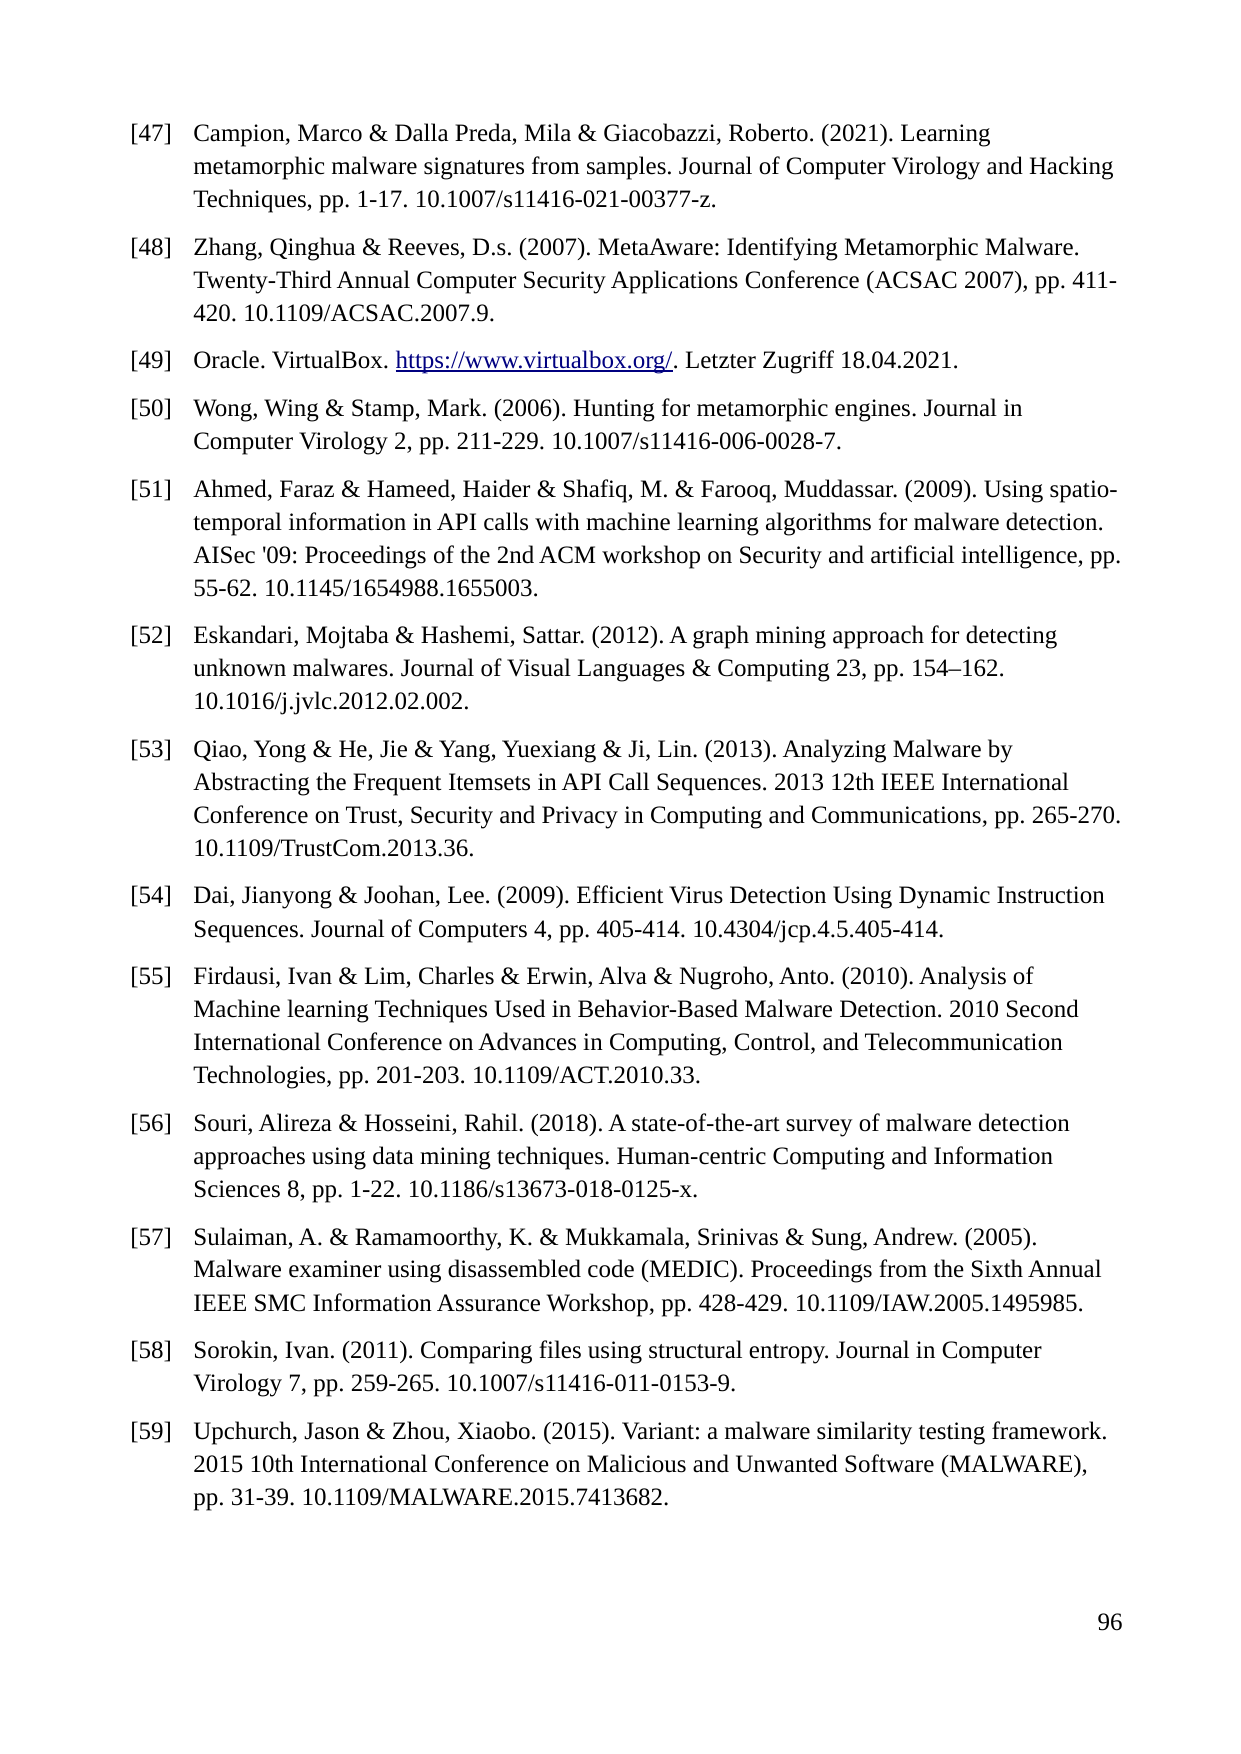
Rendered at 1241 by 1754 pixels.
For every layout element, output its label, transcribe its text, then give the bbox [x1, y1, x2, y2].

list Souri, Alireza & Hosseini, Rahil. (2018). A state-of-the-art survey of malware detection approaches using data mining techniques. Human-centric Computing and Information Sciences 8, pp. 1-22. 10.1186/s13673-018-0125-x. [130, 1108, 1122, 1203]
list Zhang, Qinghua & Reeves, D.s. (2007). MetaAware: Identifying Metamorphic Malware. Twenty-Third Annual Computer Security Applications Conference (ACSAC 2007), pp. 411-420. 10.1109/ACSAC.2007.9. [130, 232, 1122, 327]
list Campion, Marco & Dalla Preda, Mila & Giacobazzi, Roberto. (2021). Learning metamorphic malware signatures from samples. Journal of Computer Virology and Hacking Techniques, pp. 1-17. 10.1007/s11416-021-00377-z. [130, 118, 1122, 213]
list Eskandari, Mojtaba & Hashemi, Sattar. (2012). A graph mining approach for detecting unknown malwares. Journal of Visual Languages & Computing 23, pp. 154–162. 10.1016/j.jvlc.2012.02.002. [130, 620, 1122, 715]
list Sulaiman, A. & Ramamoorthy, K. & Mukkamala, Srinivas & Sung, Andrew. (2005). Malware examiner using disassembled code (MEDIC). Proceedings from the Sixth Annual IEEE SMC Information Assurance Workshop, pp. 428-429. 10.1109/IAW.2005.1495985. [130, 1222, 1122, 1316]
list Firdausi, Ivan & Lim, Charles & Erwin, Alva & Nugroho, Anto. (2010). Analysis of Machine learning Techniques Used in Behavior-Based Malware Detection. 2010 Second International Conference on Advances in Computing, Control, and Telecommunication Technologies, pp. 201-203. 10.1109/ACT.2010.33. [130, 961, 1122, 1089]
list Wong, Wing & Stamp, Mark. (2006). Hunting for metamorphic engines. Journal in Computer Virology 2, pp. 211-229. 10.1007/s11416-006-0028-7. [130, 393, 1122, 455]
list Oracle. VirtualBox. https://www.virtualbox.org/. Letzter Zugriff 18.04.2021. [130, 345, 1122, 374]
list Ahmed, Faraz & Hameed, Haider & Shafiq, M. & Farooq, Muddassar. (2009). Using spatio-temporal information in API calls with machine learning algorithms for malware detection. AISec '09: Proceedings of the 2nd ACM workshop on Security and artificial intelligence, pp. 55-62. 10.1145/1654988.1655003. [130, 474, 1122, 601]
list Qiao, Yong & He, Jie & Yang, Yuexiang & Ji, Lin. (2013). Analyzing Malware by Abstracting the Frequent Itemsets in API Call Sequences. 2013 12th IEEE International Conference on Trust, Security and Privacy in Computing and Communications, pp. 265-270. 10.1109/TrustCom.2013.36. [130, 734, 1122, 862]
list Sorokin, Ivan. (2011). Comparing files using structural entropy. Journal in Computer Virology 7, pp. 259-265. 10.1007/s11416-011-0153-9. [130, 1335, 1122, 1397]
list Dai, Jianyong & Joohan, Lee. (2009). Efficient Virus Detection Using Dynamic Instruction Sequences. Journal of Computers 4, pp. 405-414. 10.4304/jcp.4.5.405-414. [130, 881, 1122, 942]
list Upchurch, Jason & Zhou, Xiaobo. (2015). Variant: a malware similarity testing framework. 2015 10th International Conference on Malicious and Unwanted Software (MALWARE), pp. 31-39. 10.1109/MALWARE.2015.7413682. [130, 1416, 1122, 1511]
